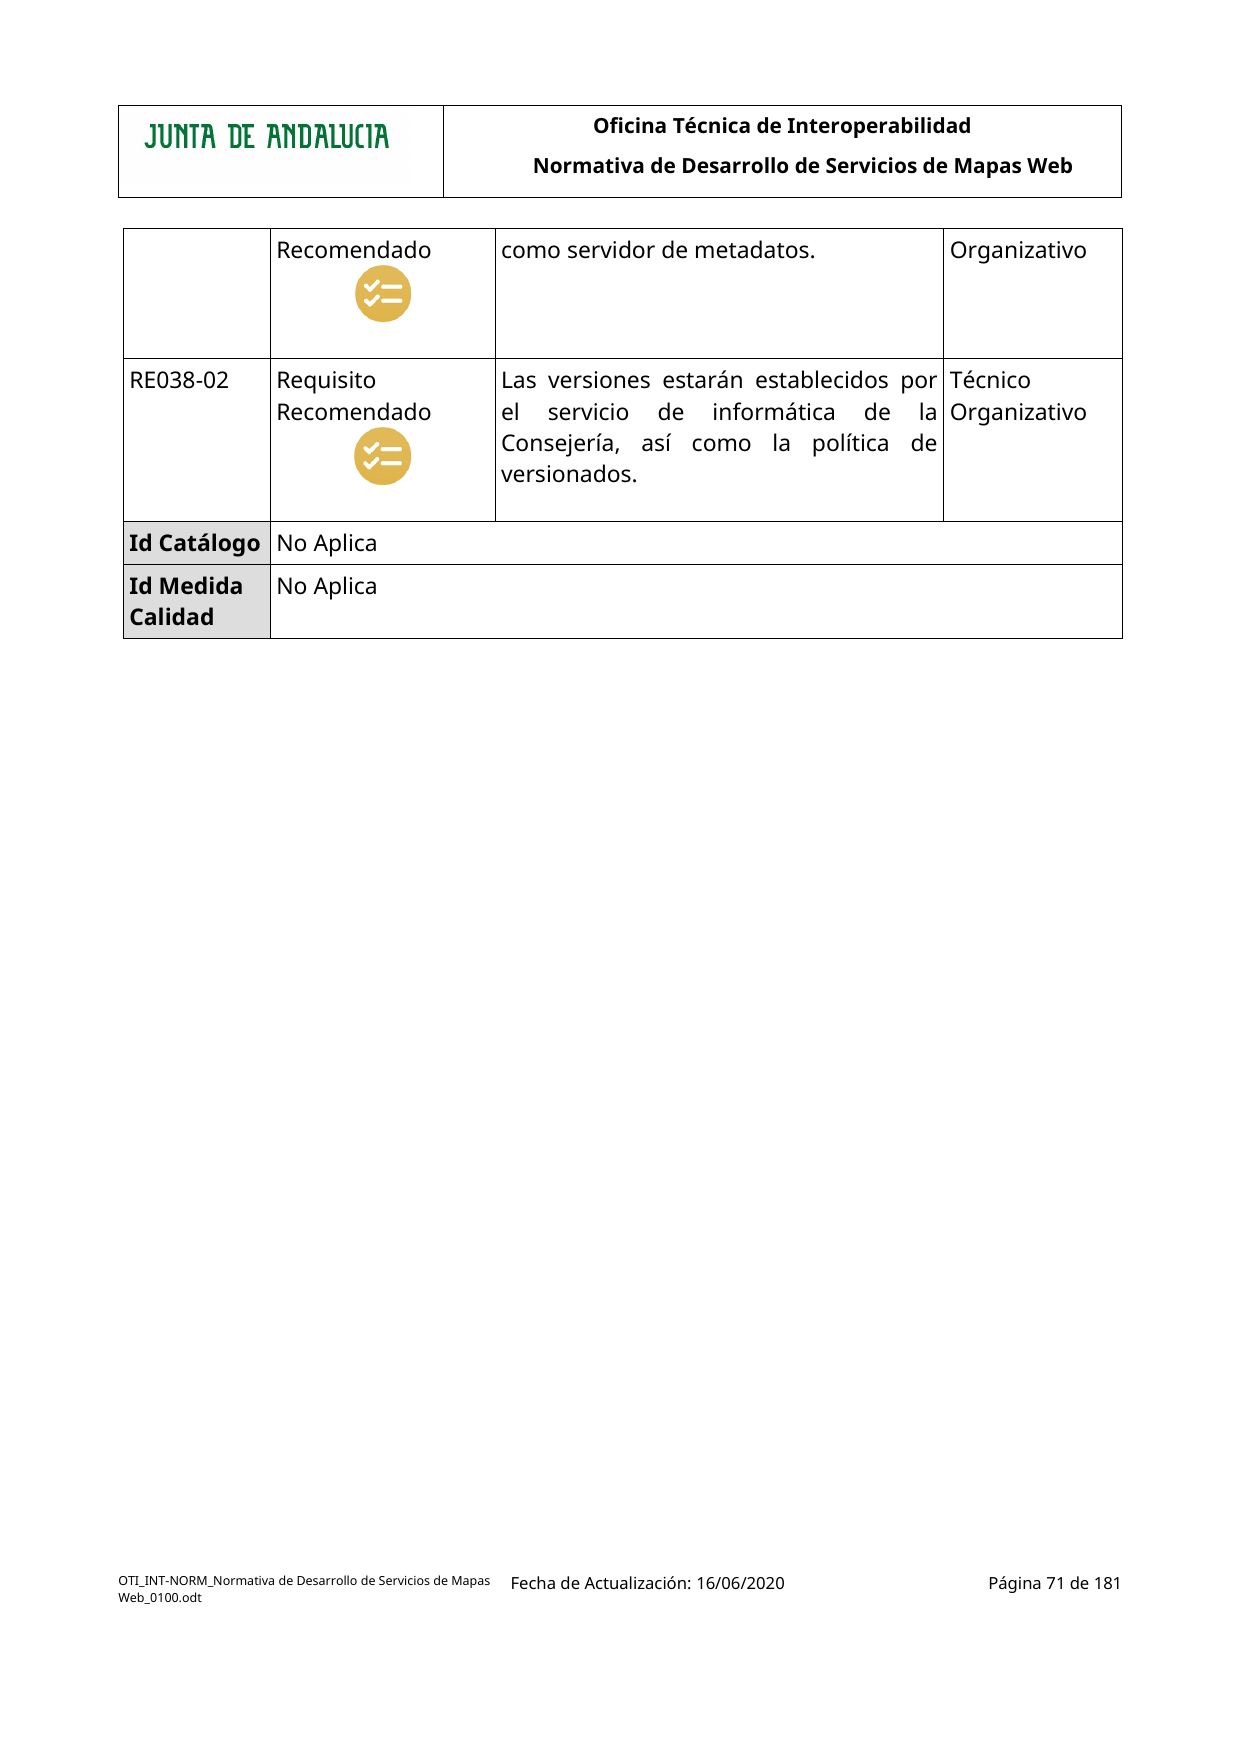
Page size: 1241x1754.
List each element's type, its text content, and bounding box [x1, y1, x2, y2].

table_cell como servidor de metadatos. [496, 229, 943, 358]
table_cell [124, 229, 270, 358]
table_cell No Aplica [271, 522, 1122, 564]
table_cell Requisito Recomendado [271, 359, 495, 521]
picture [354, 265, 412, 323]
table_cell RE038-02 [124, 359, 270, 521]
picture [353, 426, 412, 486]
table_cell Organizativo [944, 229, 1122, 358]
table_cell Técnico Organizativo [944, 359, 1122, 521]
table_cell Las versiones estarán establecidos por el servicio de informática de la Consejería, así como la política de versionados. [496, 359, 943, 521]
table_cell Id Medida Calidad [124, 565, 270, 638]
table_cell Recomendado [271, 229, 495, 358]
table_cell No Aplica [271, 565, 1122, 638]
table_cell Id Catálogo [124, 522, 270, 564]
